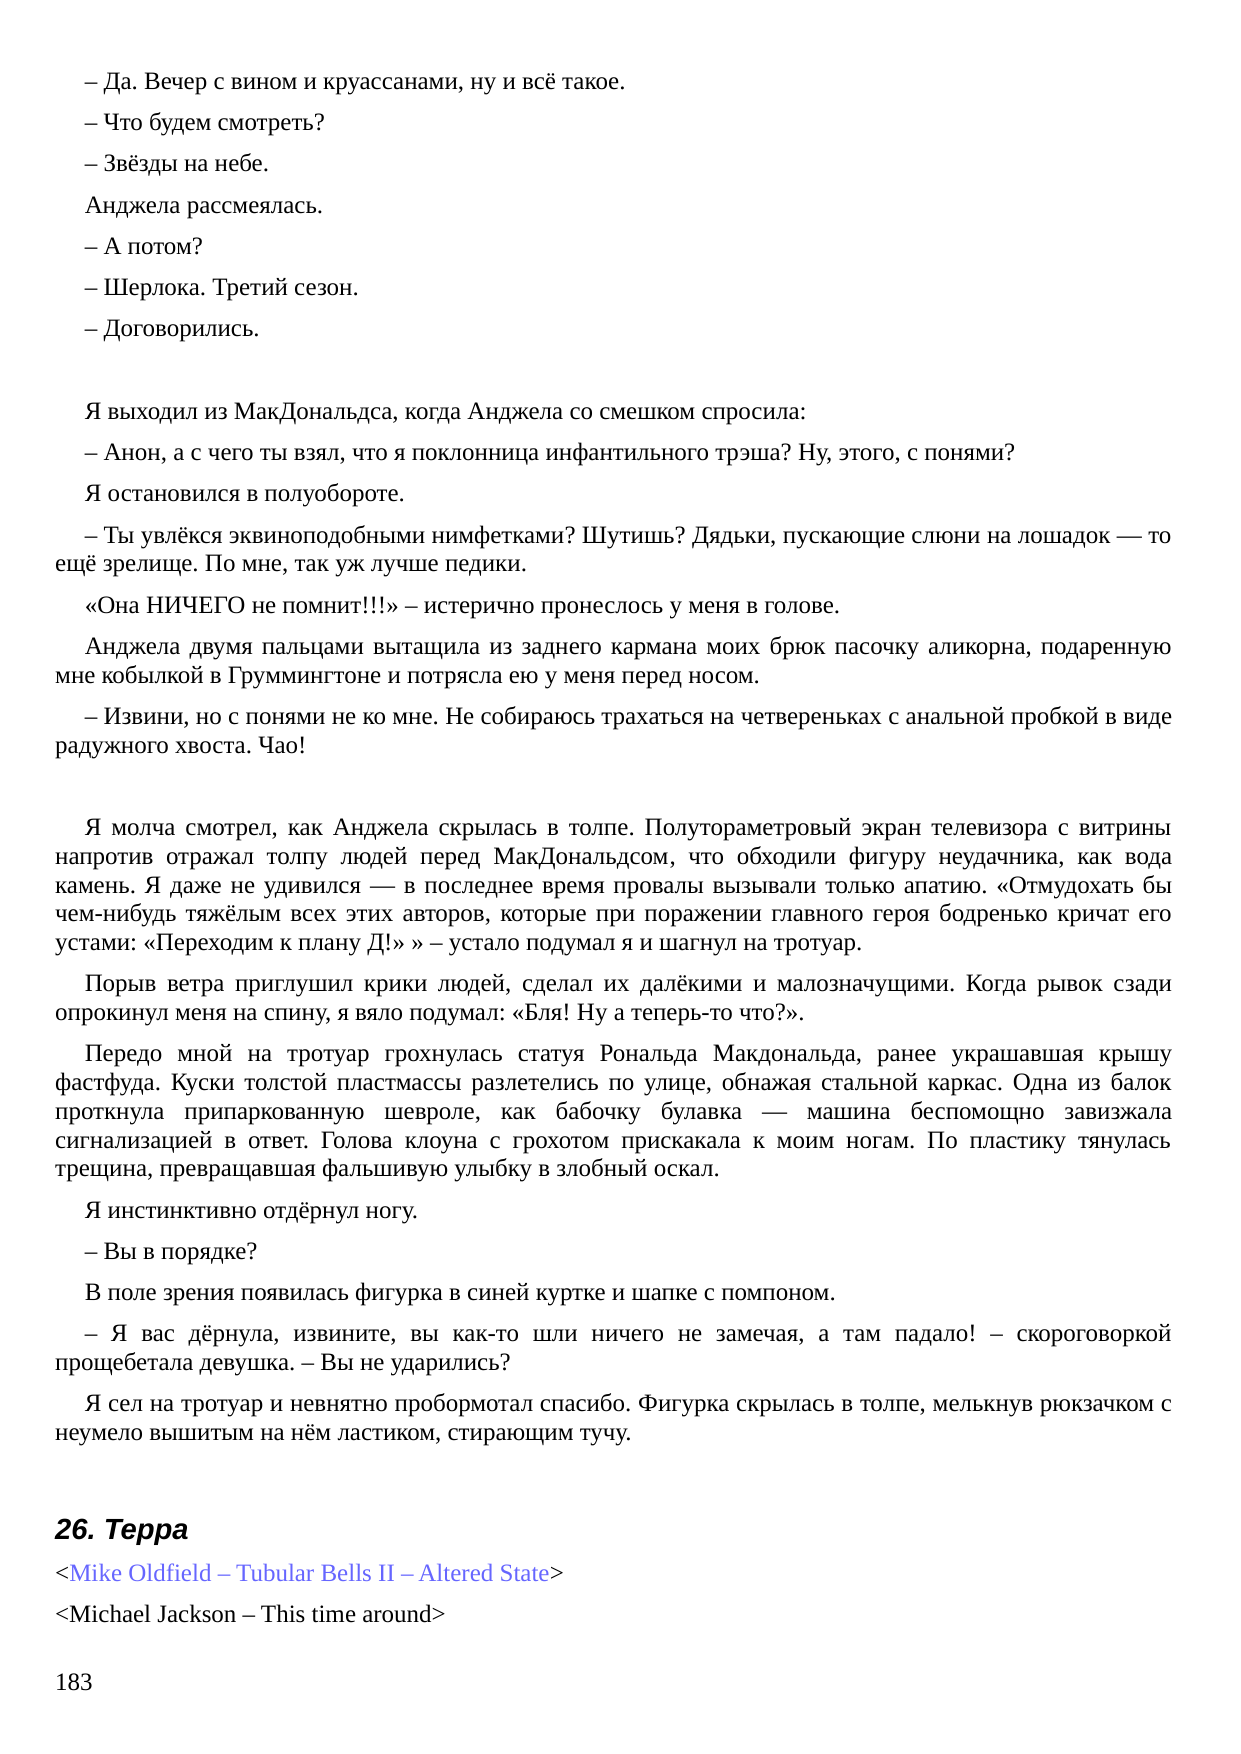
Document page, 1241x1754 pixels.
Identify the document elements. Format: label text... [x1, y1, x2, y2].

text – Ты увлёкся эквиноподобными нимфетками? Шутишь? Дядьки, пускающие слюни на лошадок — то ещё зрелище. По мне, так уж лучше педики. [55, 520, 1173, 577]
text Я сел на тротуар и невнятно пробормотал спасибо. Фигурка скрылась в толпе, мелькнув рюкзачком с неумело вышитым на нём ластиком, стирающим тучу. [55, 1388, 1173, 1446]
text – А потом? [55, 231, 1173, 260]
text – Анон, а с чего ты взял, что я поклонница инфантильного трэша? Ну, этого, с понями? [55, 437, 1173, 466]
text Я выходил из МакДональдса, когда Анджела со смешком спросила: [55, 396, 1173, 425]
text – Извини, но с понями не ко мне. Не собираюсь трахаться на четвереньках с анальной пробкой в виде радужного хвоста. Чао! [55, 701, 1173, 758]
text Передо мной на тротуар грохнулась статуя Рональда Макдональда, ранее украшавшая крышу фастфуда. Куски толстой пластмассы разлетелись по улице, обнажая стальной каркас. Одна из балок проткнула припаркованную шевроле, как бабочку булавка — машина беспомощно завизжала сигнализацией в ответ. Голова клоуна с грохотом прискакала к моим ногам. По пластику тянулась трещина, превращавшая фальшивую улыбку в злобный оскал. [55, 1038, 1173, 1182]
text Анджела рассмеялась. [55, 190, 1173, 218]
text Анджела двумя пальцами вытащила из заднего кармана моих брюк пасочку аликорна, подаренную мне кобылкой в Груммингтоне и потрясла ею у меня перед носом. [55, 631, 1173, 688]
text – Что будем смотреть? [55, 107, 1173, 136]
text – Да. Вечер с вином и круассанами, ну и всё такое. [55, 66, 1173, 95]
text Я молча смотрел, как Анджела скрылась в толпе. Полутораметровый экран телевизора с витрины напротив отражал толпу людей перед МакДональдсом, что обходили фигуру неудачника, как вода камень. Я даже не удивился — в последнее время провалы вызывали только апатию. «Отмудохать бы чем-нибудь тяжёлым всех этих авторов, которые при поражении главного героя бодренько кричат его устами: «Переходим к плану Д!» » – устало подумал я и шагнул на тротуар. [55, 812, 1173, 956]
text – Договорились. [55, 313, 1173, 342]
text – Я вас дёрнула, извините, вы как-то шли ничего не замечая, а там падало! – скороговоркой прощебетала девушка. – Вы не ударились? [55, 1318, 1173, 1376]
text В поле зрения появилась фигурка в синей куртке и шапке с помпоном. [55, 1277, 1173, 1306]
text <Mike Oldfield – Tubular Bells II – Altered State> [55, 1558, 1173, 1587]
text Порыв ветра приглушил крики людей, сделал их далёкими и малозначущими. Когда рывок сзади опрокинул меня на спину, я вяло подумал: «Бля! Ну а теперь-то что?». [55, 968, 1173, 1026]
text – Вы в порядке? [55, 1236, 1173, 1265]
text Я остановился в полуобороте. [55, 478, 1173, 507]
text <Michael Jackson – This time around> [55, 1599, 1173, 1628]
text – Звёзды на небе. [55, 148, 1173, 177]
subtitle 26. Терра [55, 1512, 1173, 1546]
text – Шерлока. Третий сезон. [55, 272, 1173, 301]
text «Она НИЧЕГО не помнит!!!» – истерично пронеслось у меня в голове. [55, 590, 1173, 618]
text Я инстинктивно отдёрнул ногу. [55, 1195, 1173, 1223]
